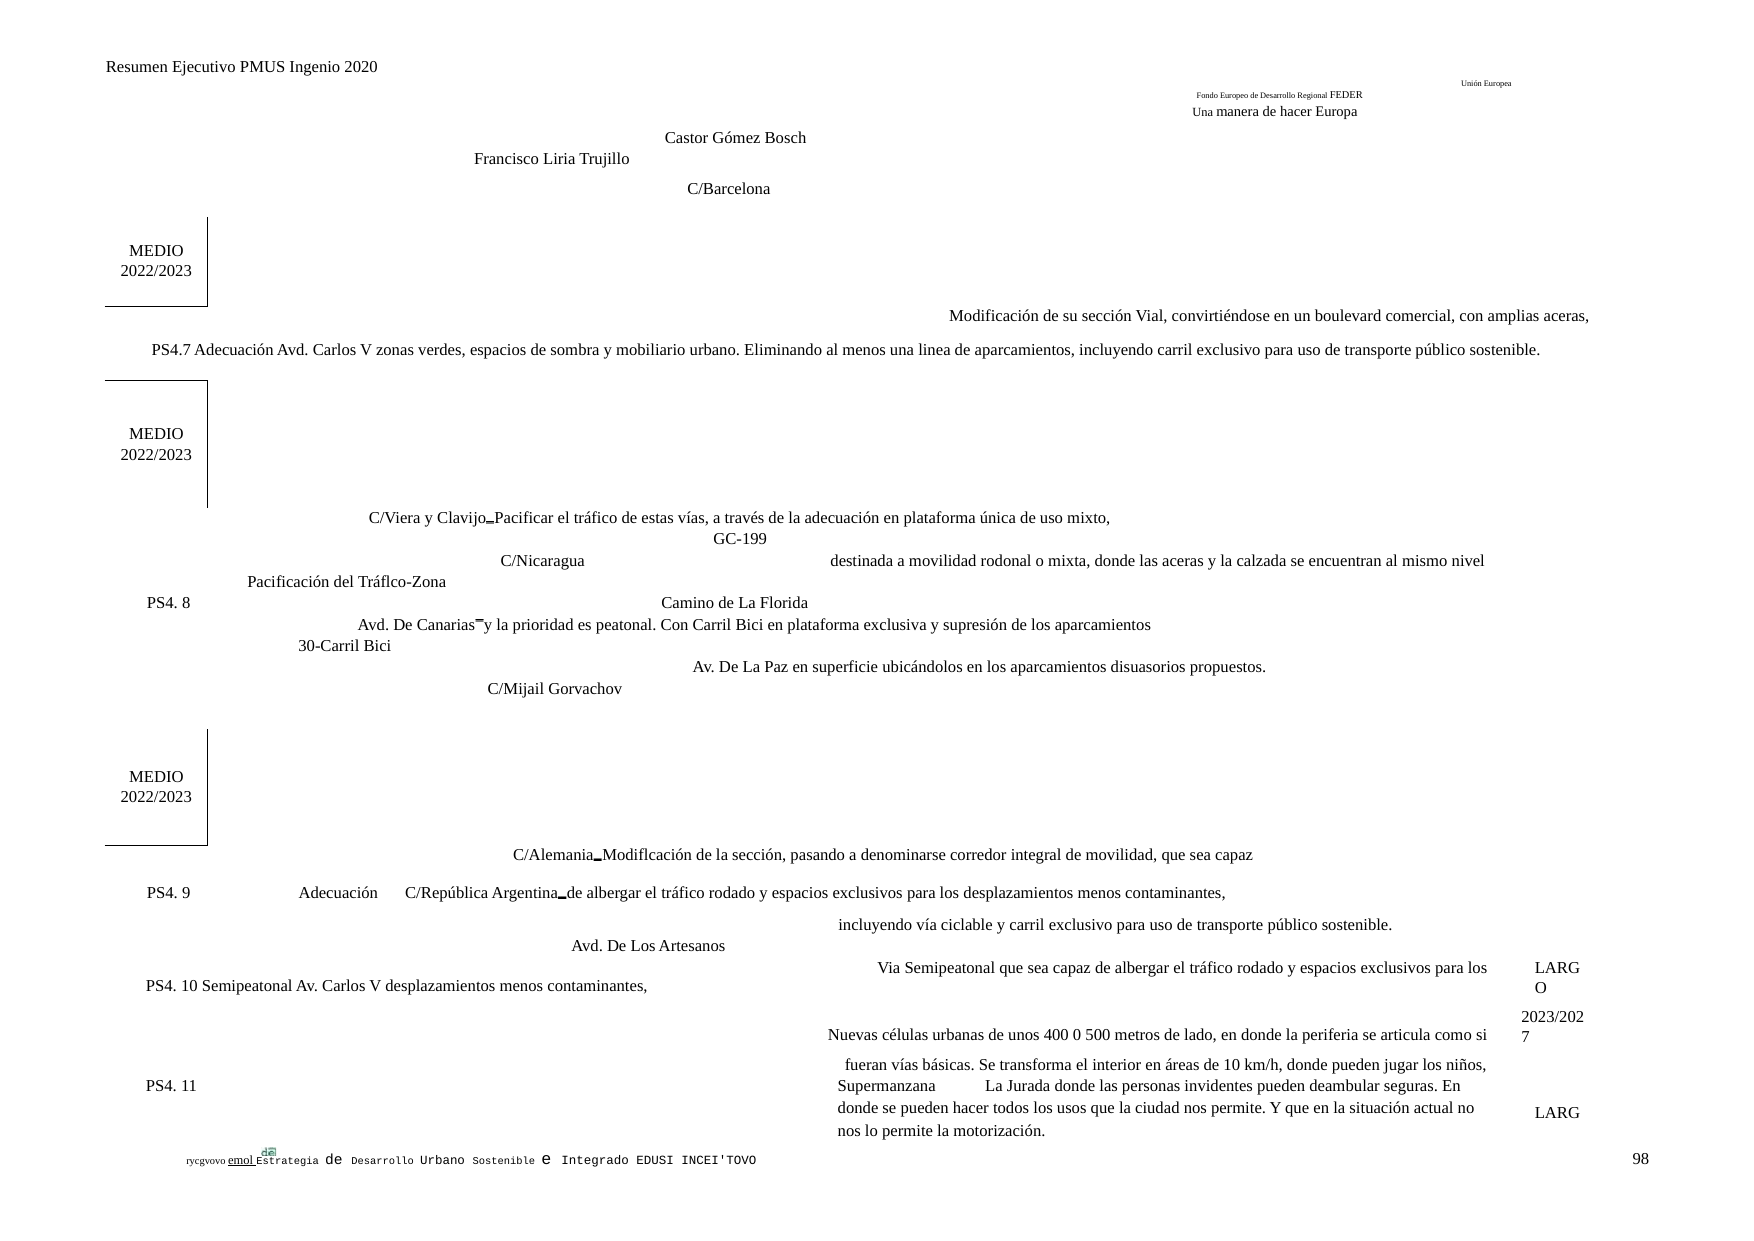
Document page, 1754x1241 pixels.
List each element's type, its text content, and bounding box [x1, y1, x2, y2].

text Av. De La Paz en superficie ubicándolos en los aparcamientos disuasorios propuestos. [692, 657, 1590, 676]
text Modificación de su sección Vial, convirtiéndose en un boulevard comercial, con amplias aceras, [104, 306, 1589, 325]
table_header MEDIO 2022/2023 [105, 729, 207, 845]
text C/Barcelona [687, 179, 1590, 198]
text 30-Carril Bici [298, 636, 1590, 655]
table_header MEDIO 2022/2023 [105, 381, 207, 508]
text Francisco Liria Trujillo [474, 149, 1590, 168]
text PS4.7 Adecuación Avd. Carlos V zonas verdes, espacios de sombra y mobiliario urbano. Eliminando al menos una linea de aparcamientos, incluyendo carril exclusivo para uso de transporte público sostenible. [151, 339, 1590, 358]
text PS4. 8 Camino de La Florida [104, 593, 1590, 612]
table_header Via Semipeatonal que sea capaz de albergar el tráfico rodado y espacios exclusivos para los PS4. 10 Semipeatonal Av. Carlos V desplazamientos menos contaminantes, Nuevas células urbanas de unos 400 0 500 metros de lado, en donde la periferia se articula como si fueran vías básicas. Se transforma el interior en áreas de 10 km/h, donde pueden jugar los niños, PS4. 11 Supermanzana La Jurada donde las personas invidentes pueden deambular seguras. En donde se pueden hacer todos los usos que la ciudad nos permite. Y que en la situación actual no nos lo permite la motorización. [113, 957, 1521, 1143]
text C/Nicaragua destinada a movilidad rodonal o mixta, donde las aceras y la calzada se encuentran al mismo nivel [104, 550, 1590, 569]
text Avd. De Canarias y la prioridad es peatonal. Con Carril Bici en plataforma exclusiva y supresión de los aparcamientos [104, 614, 1590, 634]
text incluyendo vía ciclable y carril exclusivo para uso de transporte público sostenible. [838, 914, 1590, 934]
text PS4. 9 Adecuación C/República Argentina de albergar el tráfico rodado y espacios exclusivos para los desplazamientos menos contaminantes, [104, 883, 1590, 902]
text C/Viera y Clavijo Pacificar el tráfico de estas vías, a través de la adecuación en plataforma única de uso mixto, [104, 508, 1590, 527]
text GC-199 [713, 529, 1590, 548]
text C/Alemania Modiflcación de la sección, pasando a denominarse corredor integral de movilidad, que sea capaz [104, 845, 1590, 864]
text C/Mijail Gorvachov [487, 678, 1590, 698]
table_header MEDIO 2022/2023 [105, 217, 207, 306]
text Avd. De Los Artesanos [571, 936, 1590, 955]
text Pacificación del Tráflco-Zona [247, 572, 1590, 591]
text Castor Gómez Bosch [664, 128, 1590, 147]
table_header LARGO 2023/2027 LARG [1521, 957, 1591, 1143]
